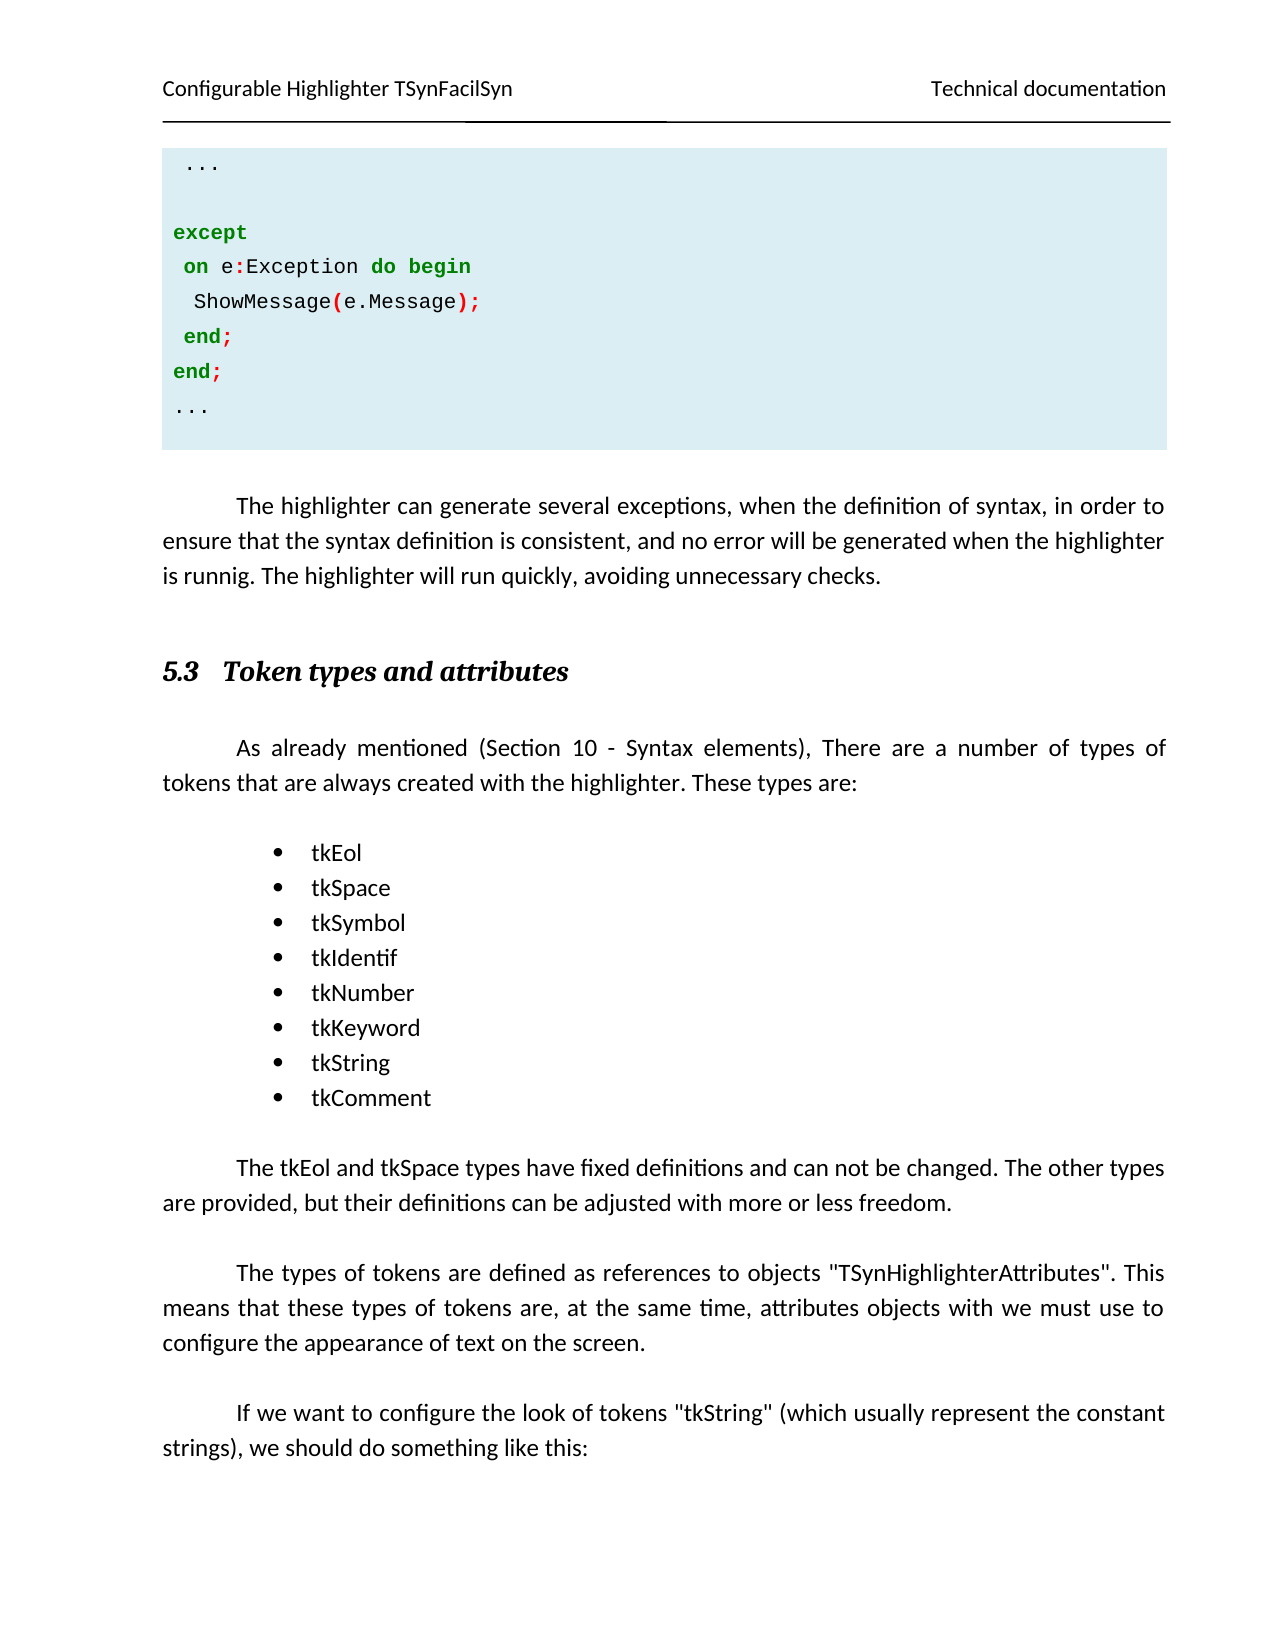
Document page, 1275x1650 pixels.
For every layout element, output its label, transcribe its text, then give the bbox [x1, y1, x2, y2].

list tkNumber [274, 977, 1167, 1008]
text The highlighter can generate several exceptions, when the definition of syntax, in order to ensure that the syntax definition is consistent, and no error will be generated when the highlighter is runnig. The highlighter will run quickly, avoiding unnecessary checks. [162, 490, 1167, 591]
text end; [162, 321, 1167, 350]
list tkEol [274, 837, 1167, 868]
text except [162, 217, 1167, 245]
subtitle Token types and attributes [162, 655, 1167, 689]
text As already mentioned (Section 10 - Syntax elements), There are a number of types of tokens that are always created with the highlighter. These types are: [162, 732, 1167, 798]
list tkComment [274, 1082, 1167, 1113]
text ShowMessage(e.Message); [162, 287, 1167, 315]
list tkString [274, 1047, 1167, 1078]
text If we want to configure the look of tokens "tkString" (which usually represent the constant strings), we should do something like this: [162, 1397, 1167, 1463]
text The tkEol and tkSpace types have fixed definitions and can not be changed. The other types are provided, but their definitions can be adjusted with more or less freedom. [162, 1152, 1167, 1218]
text ... [162, 148, 1167, 176]
list tkSpace [274, 872, 1167, 903]
list tkKeyword [274, 1012, 1167, 1043]
list tkSymbol [274, 907, 1167, 938]
text on e:Exception do begin [162, 252, 1167, 280]
list tkIdentif [274, 942, 1167, 973]
text ... [162, 391, 1167, 420]
text end; [162, 356, 1167, 385]
text The types of tokens are defined as references to objects "TSynHighlighterAttributes". This means that these types of tokens are, at the same time, attributes objects with we must use to configure the appearance of text on the screen. [162, 1257, 1167, 1358]
